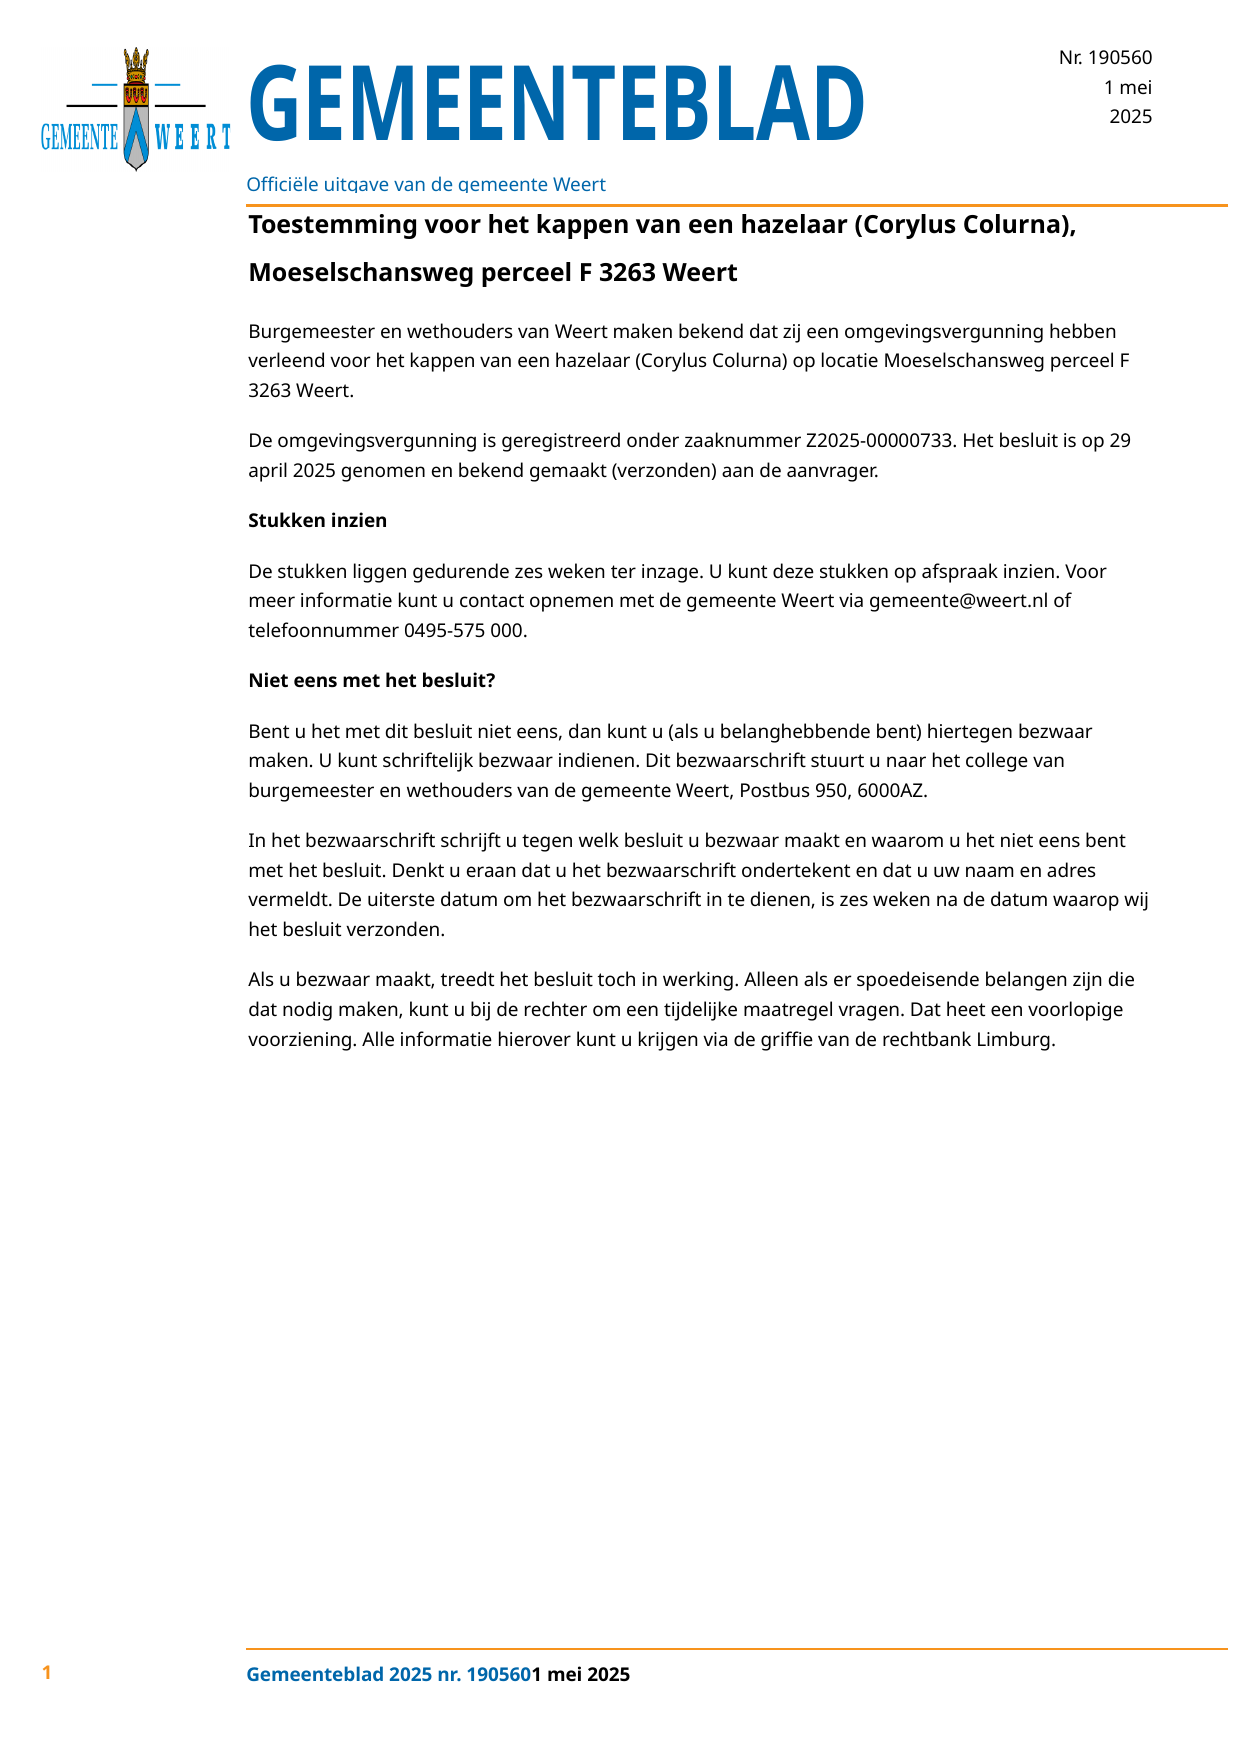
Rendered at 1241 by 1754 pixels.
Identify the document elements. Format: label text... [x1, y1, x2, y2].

text Burgemeester en wethouders van Weert maken bekend dat zij een omgevingsvergunning hebben verleend voor het kappen van een hazelaar (Corylus Colurna) op locatie Moeselschansweg perceel F 3263 Weert. [248, 318, 1152, 403]
picture [41, 47, 231, 172]
text Niet eens met het besluit? [248, 667, 1152, 693]
text Stukken inzien [248, 507, 1152, 533]
text Bent u het met dit besluit niet eens, dan kunt u (als u belanghebbende bent) hiertegen bezwaar maken. U kunt schriftelijk bezwaar indienen. Dit bezwaarschrift stuurt u naar het college van burgemeester en wethouders van de gemeente Weert, Postbus 950, 6000AZ. [248, 718, 1152, 803]
text De stukken liggen gedurende zes weken ter inzage. U kunt deze stukken op afspraak inzien. Voor meer informatie kunt u contact opnemen met de gemeente Weert via gemeente@weert.nl of telefoonnummer 0495-575 000. [248, 558, 1152, 643]
text De omgevingsvergunning is geregistreerd onder zaaknummer Z2025-00000733. Het besluit is op 29 april 2025 genomen en bekend gemaakt (verzonden) aan de aanvrager. [248, 427, 1152, 483]
text In het bezwaarschrift schrijft u tegen welk besluit u bezwaar maakt en waarom u het niet eens bent met het besluit. Denkt u eraan dat u het bezwaarschrift ondertekent en dat u uw naam en adres vermeldt. De uiterste datum om het bezwaarschrift in te dienen, is zes weken na de datum waarop wij het besluit verzonden. [248, 827, 1152, 942]
text Als u bezwaar maakt, treedt het besluit toch in werking. Alleen als er spoedeisende belangen zijn die dat nodig maken, kunt u bij de rechter om een tijdelijke maatregel vragen. Dat heet een voorlopige voorziening. Alle informatie hierover kunt u krijgen via de griffie van de rechtbank Limburg. [248, 967, 1152, 1052]
text Toestemming voor het kappen van een hazelaar (Corylus Colurna), Moeselschansweg perceel F 3263 Weert [248, 207, 1152, 288]
